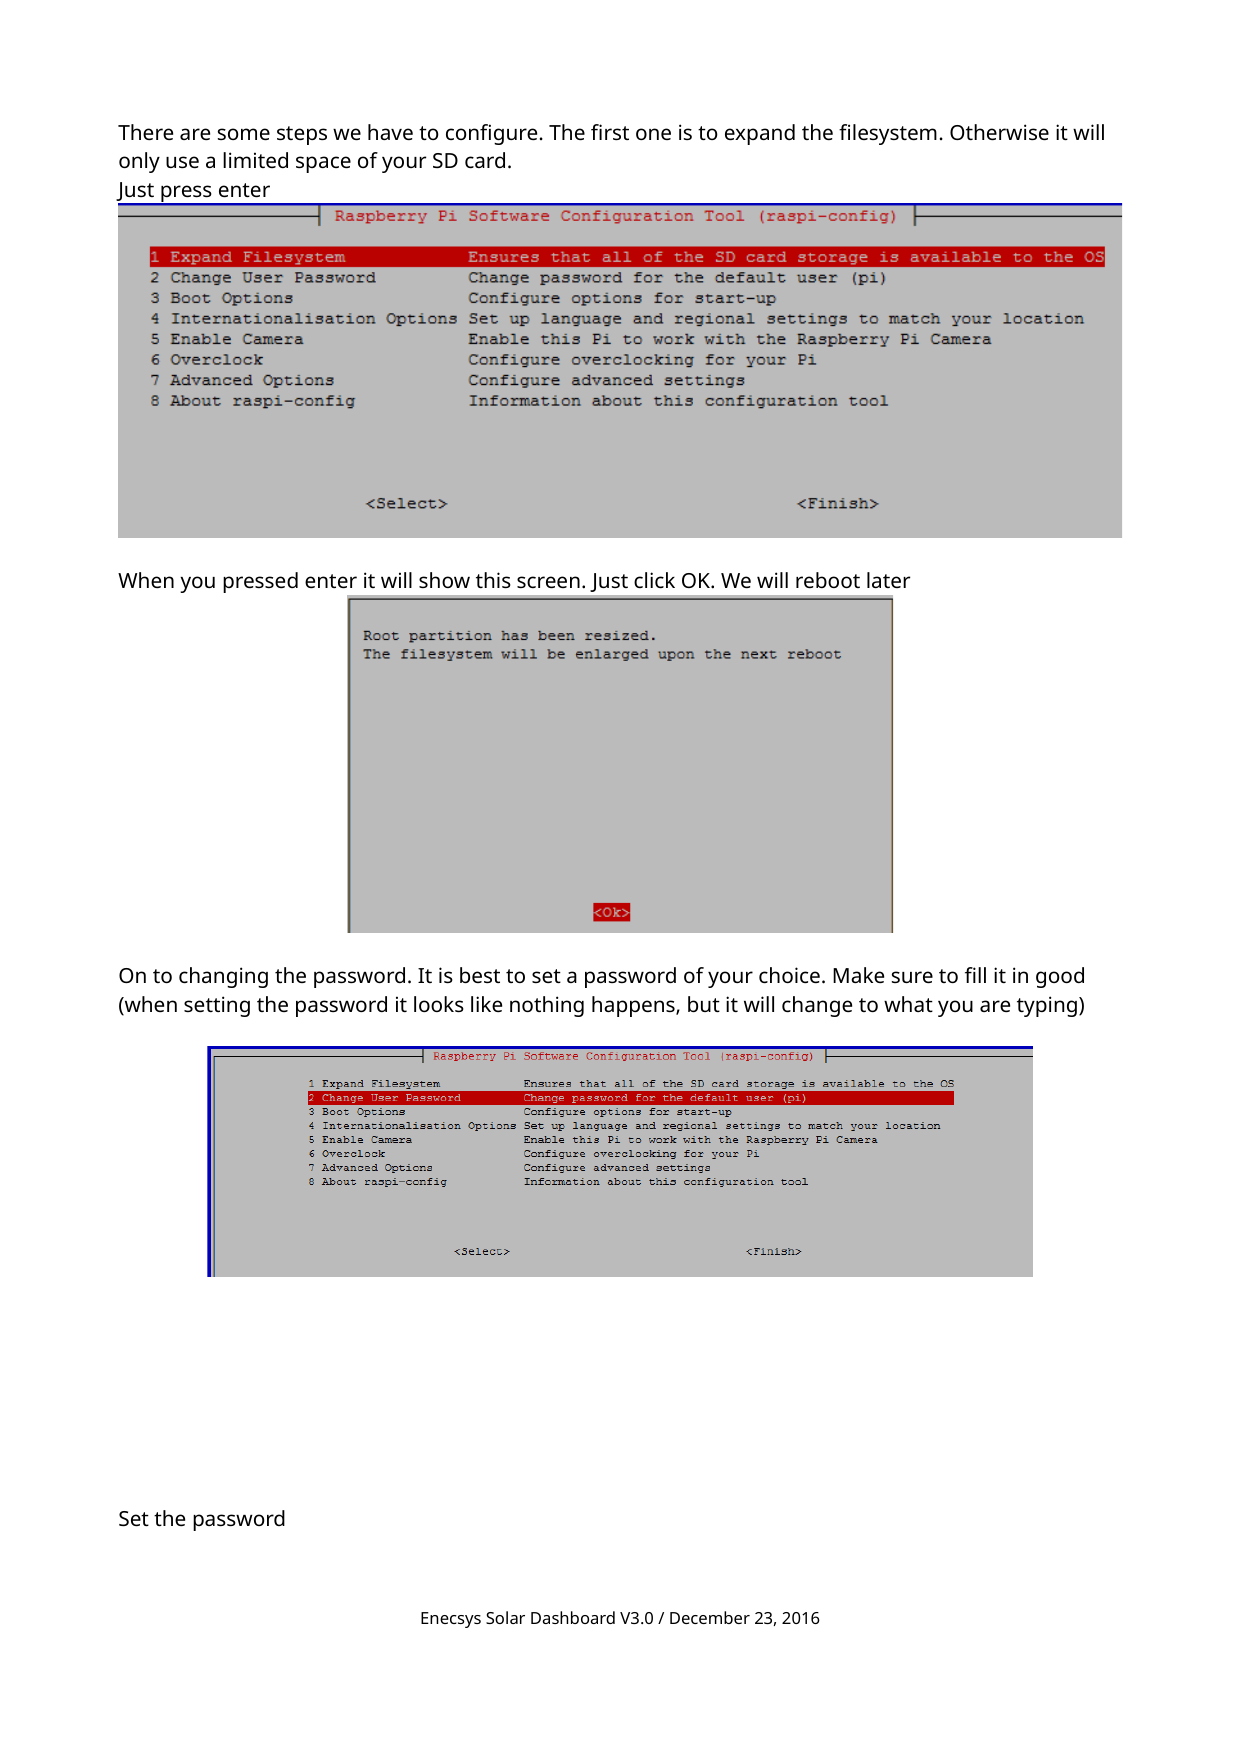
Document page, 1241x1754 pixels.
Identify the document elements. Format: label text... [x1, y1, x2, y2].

picture [347, 595, 894, 933]
text On to changing the password. It is best to set a password of your choice. Make sure to fill it in good (when setting the password it looks like nothing happens, but it will change to what you are typing) [118, 961, 1122, 1018]
text There are some steps we have to configure. The first one is to expand the filesystem. Otherwise it will only use a limited space of your SD card. [118, 118, 1122, 175]
picture [207, 1046, 1033, 1277]
picture [118, 203, 1123, 538]
text When you pressed enter it will show this screen. Just click OK. We will reboot later [118, 566, 1122, 595]
text Set the password [118, 1504, 1122, 1533]
text Just press enter [118, 175, 1122, 203]
